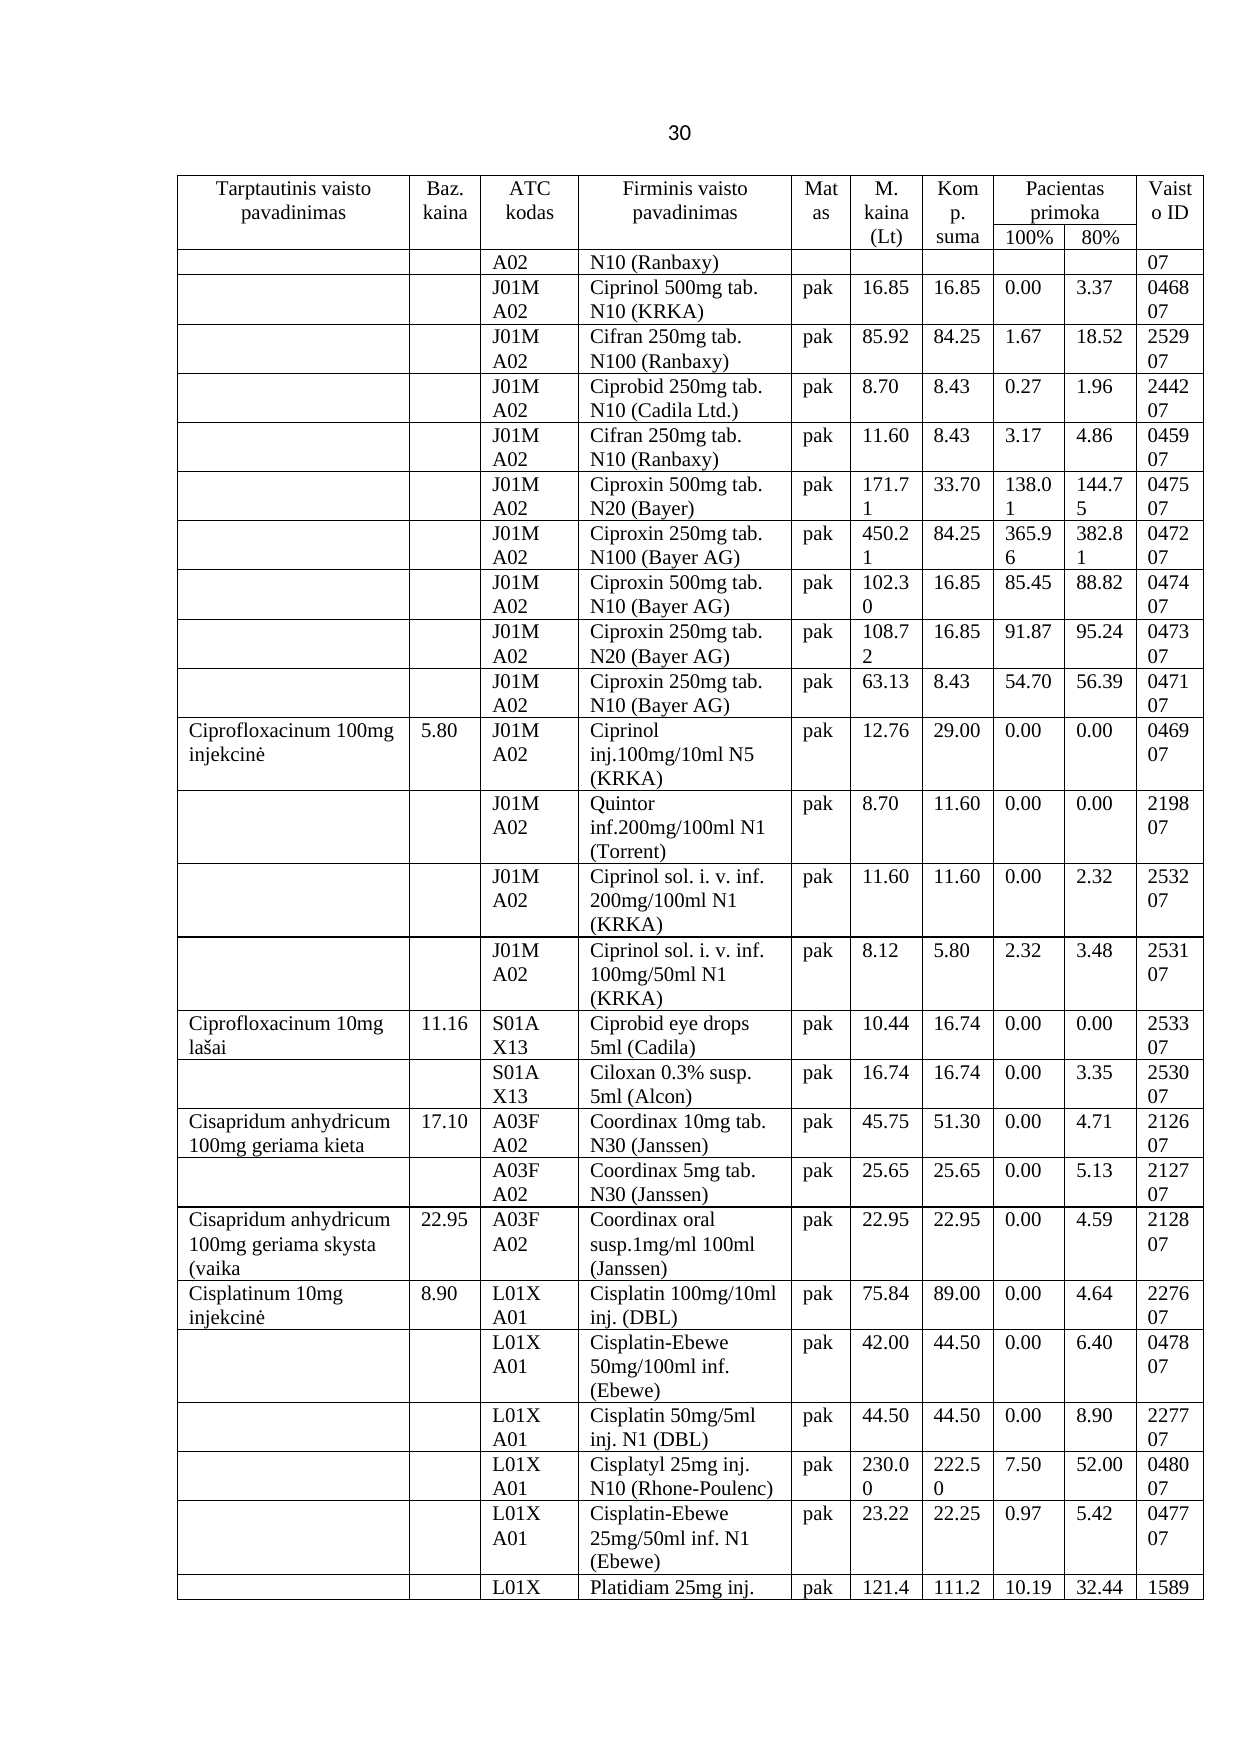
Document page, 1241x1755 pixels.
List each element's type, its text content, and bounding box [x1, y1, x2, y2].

table_cell 29.00 [923, 718, 993, 790]
table_cell J01M A02 [481, 570, 578, 618]
table_cell 227607 [1137, 1281, 1203, 1329]
table_cell Coordinax 5mg tab. N30 (Janssen) [579, 1158, 791, 1206]
table_cell A03F A02 [481, 1109, 578, 1157]
table_cell 5.13 [1065, 1158, 1136, 1206]
table_cell 18.52 [1065, 325, 1136, 373]
table_cell [178, 1501, 409, 1573]
table_cell 8.90 [410, 1281, 480, 1329]
table_cell [178, 374, 409, 422]
table_cell 0.00 [994, 791, 1064, 863]
table_cell [410, 1330, 480, 1402]
table_cell pak [792, 325, 850, 373]
table_cell 045907 [1137, 423, 1203, 471]
table_cell 121.4 [851, 1575, 922, 1599]
table_cell 450.21 [851, 521, 922, 569]
table_cell 11.60 [923, 791, 993, 863]
table_cell 0.00 [1065, 718, 1136, 790]
table_cell 047507 [1137, 472, 1203, 520]
table_cell 2.32 [1065, 864, 1136, 936]
table_cell 0.27 [994, 374, 1064, 422]
table_cell 253107 [1137, 938, 1203, 1010]
table_cell 100% [994, 225, 1064, 249]
table_cell pak [792, 1208, 850, 1279]
table_cell J01M A02 [481, 423, 578, 471]
table_cell pak [792, 620, 850, 668]
table_cell J01M A02 [481, 325, 578, 373]
table_cell pak [792, 275, 850, 323]
table_cell Cisplatyl 25mg inj. N10 (Rhone-Poulenc) [579, 1452, 791, 1500]
table_cell Ciprinol sol. i. v. inf. 200mg/100ml N1 (KRKA) [579, 864, 791, 936]
table_cell [410, 1060, 480, 1108]
table_cell 8.70 [851, 791, 922, 863]
table_cell [178, 1452, 409, 1500]
table_cell 365.96 [994, 521, 1064, 569]
table_cell 44.50 [851, 1403, 922, 1451]
table_cell pak [792, 1403, 850, 1451]
table_cell [410, 570, 480, 618]
table_cell Ciloxan 0.3% susp. 5ml (Alcon) [579, 1060, 791, 1108]
table_cell pak [792, 1158, 850, 1206]
table_cell 212607 [1137, 1109, 1203, 1157]
table_cell Ciproxin 250mg tab. N20 (Bayer AG) [579, 620, 791, 668]
table_cell pak [792, 1575, 850, 1599]
table_cell J01M A02 [481, 791, 578, 863]
table_cell 0.00 [994, 1158, 1064, 1206]
table_cell pak [792, 374, 850, 422]
table_cell 0.00 [994, 1208, 1064, 1279]
table_cell Ciprofloxacinum 10mg lašai [178, 1011, 409, 1059]
table_cell A03F A02 [481, 1158, 578, 1206]
table_cell [178, 1158, 409, 1206]
table_cell pak [792, 521, 850, 569]
table_cell [410, 938, 480, 1010]
table_cell [178, 669, 409, 717]
table_cell [410, 250, 480, 274]
table_cell 108.72 [851, 620, 922, 668]
table_cell 12.76 [851, 718, 922, 790]
table_cell 047207 [1137, 521, 1203, 569]
table_cell 047107 [1137, 669, 1203, 717]
table_cell 10.44 [851, 1011, 922, 1059]
table_cell 45.75 [851, 1109, 922, 1157]
table_cell 046907 [1137, 718, 1203, 790]
table_cell [178, 620, 409, 668]
table_cell Cisapridum anhydricum 100mg geriama skysta (vaika [178, 1208, 409, 1279]
table_cell 11.60 [923, 864, 993, 936]
table_cell 8.43 [923, 374, 993, 422]
table_cell pak [792, 718, 850, 790]
table_cell [410, 1403, 480, 1451]
table_cell 227707 [1137, 1403, 1203, 1451]
table_cell [178, 791, 409, 863]
table_cell S01A X13 [481, 1011, 578, 1059]
table_cell 244207 [1137, 374, 1203, 422]
table_cell Ciprinol 500mg tab. N10 (KRKA) [579, 275, 791, 323]
table_cell Cisplatin-Ebewe 25mg/50ml inf. N1 (Ebewe) [579, 1501, 791, 1573]
table_cell [178, 1575, 409, 1599]
table_cell N10 (Ranbaxy) [579, 250, 791, 274]
table_cell Platidiam 25mg inj. [579, 1575, 791, 1599]
table_cell [1065, 250, 1136, 274]
table_cell 219807 [1137, 791, 1203, 863]
table_cell 253207 [1137, 864, 1203, 936]
table_cell 44.50 [923, 1330, 993, 1402]
table_cell 56.39 [1065, 669, 1136, 717]
table_header Vaisto ID [1137, 176, 1203, 249]
table_cell 212807 [1137, 1208, 1203, 1279]
table_cell 252907 [1137, 325, 1203, 373]
table_cell [178, 325, 409, 373]
table_header Baz. kaina [410, 176, 480, 249]
table_cell Quintor inf.200mg/100ml N1 (Torrent) [579, 791, 791, 863]
table_header ATC kodas [481, 176, 578, 249]
table_cell Cifran 250mg tab. N10 (Ranbaxy) [579, 423, 791, 471]
table_cell 2.32 [994, 938, 1064, 1010]
table_cell 07 [1137, 250, 1203, 274]
table_cell 22.25 [923, 1501, 993, 1573]
table_cell J01M A02 [481, 521, 578, 569]
table_header Firminis vaisto pavadinimas [579, 176, 791, 249]
table_header Komp. suma (Lt) [923, 176, 993, 249]
table_cell 32.44 [1065, 1575, 1136, 1599]
table_cell 95.24 [1065, 620, 1136, 668]
table_cell J01M A02 [481, 938, 578, 1010]
table_cell [410, 791, 480, 863]
table_cell 047307 [1137, 620, 1203, 668]
table_cell 8.70 [851, 374, 922, 422]
table_cell A02 [481, 250, 578, 274]
table_cell 52.00 [1065, 1452, 1136, 1500]
table_cell 63.13 [851, 669, 922, 717]
table_cell [178, 570, 409, 618]
table_cell L01X A01 [481, 1403, 578, 1451]
table_cell [410, 423, 480, 471]
table_cell 0.00 [994, 864, 1064, 936]
table_cell 6.40 [1065, 1330, 1136, 1402]
table_cell Ciproxin 250mg tab. N10 (Bayer AG) [579, 669, 791, 717]
table_cell 4.59 [1065, 1208, 1136, 1279]
table_cell 80% [1065, 225, 1136, 249]
table_cell pak [792, 864, 850, 936]
table_cell 51.30 [923, 1109, 993, 1157]
table_cell 222.50 [923, 1452, 993, 1500]
table_cell 7.50 [994, 1452, 1064, 1500]
table_cell 16.74 [923, 1011, 993, 1059]
table_cell Ciproxin 500mg tab. N10 (Bayer AG) [579, 570, 791, 618]
table_cell [994, 250, 1064, 274]
table_cell L01X A01 [481, 1330, 578, 1402]
table_cell 230.00 [851, 1452, 922, 1500]
table_cell [410, 620, 480, 668]
table_cell 5.80 [410, 718, 480, 790]
table_cell 16.85 [923, 275, 993, 323]
table_cell 10.19 [994, 1575, 1064, 1599]
table_cell 047807 [1137, 1330, 1203, 1402]
table_cell [410, 472, 480, 520]
table_cell 16.74 [923, 1060, 993, 1108]
table_header Tarptautinis vaisto pavadinimas [178, 176, 409, 249]
table_cell 42.00 [851, 1330, 922, 1402]
table_cell [178, 1330, 409, 1402]
table_cell Ciprobid eye drops 5ml (Cadila) [579, 1011, 791, 1059]
table_cell 0.00 [994, 1109, 1064, 1157]
table_cell [410, 1575, 480, 1599]
table_cell [410, 1158, 480, 1206]
table_cell 3.37 [1065, 275, 1136, 323]
table_cell Ciprinol inj.100mg/10ml N5 (KRKA) [579, 718, 791, 790]
table_cell 253007 [1137, 1060, 1203, 1108]
table_cell 16.85 [923, 620, 993, 668]
table_cell L01X [481, 1575, 578, 1599]
table_cell S01A X13 [481, 1060, 578, 1108]
table_cell [178, 275, 409, 323]
table_cell Coordinax oral susp.1mg/ml 100ml (Janssen) [579, 1208, 791, 1279]
table_cell 54.70 [994, 669, 1064, 717]
table_cell [178, 1403, 409, 1451]
table_cell [178, 864, 409, 936]
table_cell Cisplatinum 10mg injekcinė [178, 1281, 409, 1329]
table_cell 25.65 [851, 1158, 922, 1206]
table_cell [410, 521, 480, 569]
table_cell 84.25 [923, 521, 993, 569]
table_cell 212707 [1137, 1158, 1203, 1206]
table_cell 33.70 [923, 472, 993, 520]
table_cell 8.12 [851, 938, 922, 1010]
table_cell 253307 [1137, 1011, 1203, 1059]
table_cell J01M A02 [481, 472, 578, 520]
table_cell 16.85 [923, 250, 993, 274]
table_cell 047707 [1137, 1501, 1203, 1573]
table_cell [178, 250, 409, 274]
table_cell pak [792, 1281, 850, 1329]
table_cell 8.43 [923, 423, 993, 471]
table_cell 11.60 [851, 864, 922, 936]
table_cell [410, 864, 480, 936]
table_cell Cisplatin-Ebewe 50mg/100ml inf.(Ebewe) [579, 1330, 791, 1402]
table_cell pak [792, 791, 850, 863]
table_cell J01M A02 [481, 718, 578, 790]
table_cell 048007 [1137, 1452, 1203, 1500]
table_cell 1.96 [1065, 374, 1136, 422]
table_header M. kaina (Lt) [851, 176, 922, 249]
table_cell 0.00 [1065, 791, 1136, 863]
table_cell 046807 [1137, 275, 1203, 323]
table_cell L01X A01 [481, 1452, 578, 1500]
table_cell [178, 472, 409, 520]
table_cell J01M A02 [481, 669, 578, 717]
table_cell pak [792, 1452, 850, 1500]
table_cell 11.60 [851, 423, 922, 471]
table_cell 4.64 [1065, 1281, 1136, 1329]
table_cell pak [792, 423, 850, 471]
table_cell Ciprofloxacinum 100mg injekcinė [178, 718, 409, 790]
table_cell 0.97 [994, 1501, 1064, 1573]
table_cell pak [792, 1011, 850, 1059]
table_cell 17.10 [410, 1109, 480, 1157]
table_cell 4.71 [1065, 1109, 1136, 1157]
table_cell 144.75 [1065, 472, 1136, 520]
table_cell [851, 250, 922, 274]
table_cell 8.90 [1065, 1403, 1136, 1451]
table_cell 89.00 [923, 1281, 993, 1329]
table_cell 5.42 [1065, 1501, 1136, 1573]
table_cell 84.25 [923, 325, 993, 373]
table_cell [410, 1501, 480, 1573]
table_cell 0.00 [994, 1281, 1064, 1329]
table_cell 3.35 [1065, 1060, 1136, 1108]
table_cell 047407 [1137, 570, 1203, 618]
table_cell J01M A02 [481, 275, 578, 323]
table_cell 0.00 [994, 718, 1064, 790]
table_cell 0.00 [994, 1330, 1064, 1402]
table_cell 4.86 [1065, 423, 1136, 471]
table_cell Cifran 250mg tab. N100 (Ranbaxy) [579, 325, 791, 373]
table_cell 8.43 [923, 669, 993, 717]
table_cell pak [792, 1501, 850, 1573]
table_cell 111.25 [923, 1575, 993, 1599]
table_cell J01M A02 [481, 620, 578, 668]
table_cell J01M A02 [481, 374, 578, 422]
table_cell 11.16 [410, 1011, 480, 1059]
table_cell pak [792, 1109, 850, 1157]
table_cell Ciproxin 250mg tab. N100 (Bayer AG) [579, 521, 791, 569]
table_cell [178, 521, 409, 569]
table_cell Ciprobid 250mg tab. N10 (Cadila Ltd.) [579, 374, 791, 422]
table_cell [178, 1060, 409, 1108]
table_header Pacientas primoka [994, 176, 1136, 224]
table_cell Cisapridum anhydricum 100mg geriama kieta [178, 1109, 409, 1157]
table_cell 91.87 [994, 620, 1064, 668]
table_cell 16.74 [851, 1060, 922, 1108]
table_cell Ciprinol sol. i. v. inf. 100mg/50ml N1 (KRKA) [579, 938, 791, 1010]
table_cell 1.67 [994, 325, 1064, 373]
table_cell [792, 250, 850, 274]
table_cell 171.71 [851, 472, 922, 520]
table_cell pak [792, 570, 850, 618]
table_cell 0.00 [994, 1060, 1064, 1108]
table_cell 0.00 [994, 275, 1064, 323]
table_cell [178, 423, 409, 471]
table_cell 5.80 [923, 938, 993, 1010]
table_cell J01M A02 [481, 864, 578, 936]
table_cell Coordinax 10mg tab. N30 (Janssen) [579, 1109, 791, 1157]
table_cell 382.81 [1065, 521, 1136, 569]
table_cell 138.01 [994, 472, 1064, 520]
table_cell 0.00 [1065, 1011, 1136, 1059]
table_cell L01X A01 [481, 1281, 578, 1329]
table_cell [178, 938, 409, 1010]
table_cell 85.45 [994, 570, 1064, 618]
table_cell 102.30 [851, 570, 922, 618]
table_cell Ciproxin 500mg tab. N20 (Bayer) [579, 472, 791, 520]
table_cell Cisplatin 100mg/10ml inj. (DBL) [579, 1281, 791, 1329]
table_cell 1589 [1137, 1575, 1203, 1599]
table_header Matas [792, 176, 850, 249]
table_cell L01X A01 [481, 1501, 578, 1573]
table_cell 85.92 [851, 325, 922, 373]
table_cell 88.82 [1065, 570, 1136, 618]
table_cell 3.48 [1065, 938, 1136, 1010]
table_cell [410, 275, 480, 323]
table_cell [410, 669, 480, 717]
table_cell 22.95 [923, 1208, 993, 1279]
table_cell 0.00 [994, 1403, 1064, 1451]
table_cell 25.65 [923, 1158, 993, 1206]
table_cell 22.95 [410, 1208, 480, 1279]
table_cell 16.85 [851, 275, 922, 323]
table_cell Cisplatin 50mg/5ml inj. N1 (DBL) [579, 1403, 791, 1451]
table_cell 75.84 [851, 1281, 922, 1329]
table_cell 22.95 [851, 1208, 922, 1279]
table_cell pak [792, 1330, 850, 1402]
table_cell pak [792, 1060, 850, 1108]
table_cell pak [792, 472, 850, 520]
table_cell 16.85 [923, 570, 993, 618]
table_cell pak [792, 669, 850, 717]
table_cell [410, 374, 480, 422]
table_cell 0.00 [994, 1011, 1064, 1059]
table_cell 23.22 [851, 1501, 922, 1573]
table_cell 3.17 [994, 423, 1064, 471]
table_cell [410, 1452, 480, 1500]
table_cell A03F A02 [481, 1208, 578, 1279]
table_cell 44.50 [923, 1403, 993, 1451]
table_cell pak [792, 938, 850, 1010]
table_cell [410, 325, 480, 373]
